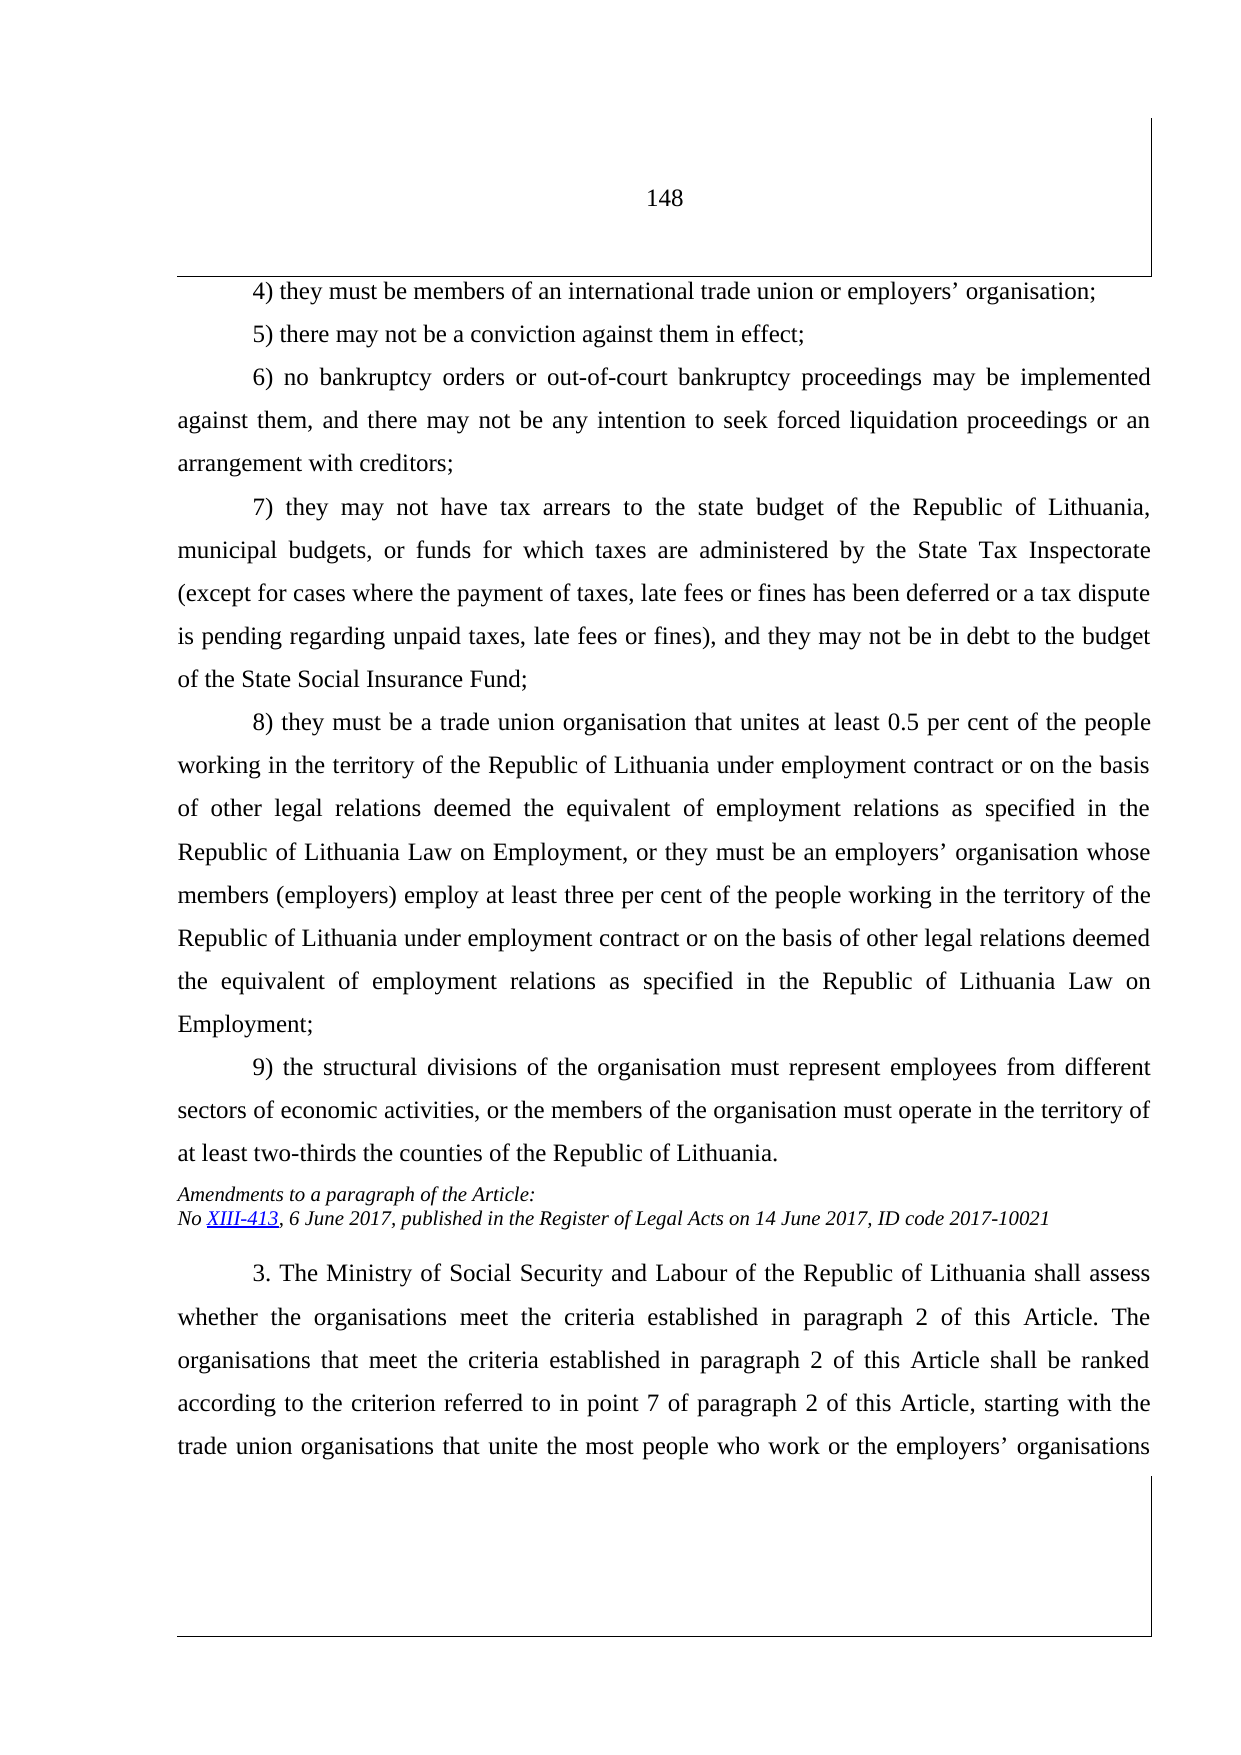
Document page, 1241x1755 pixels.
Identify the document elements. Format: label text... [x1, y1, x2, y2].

text 4) they must be members of an international trade union or employers’ organisation; [177, 276, 1152, 305]
text No XIII-413, 6 June 2017, published in the Register of Legal Acts on 14 June 2017, ID code 2017-10021 [177, 1206, 1152, 1230]
text 9) the structural divisions of the organisation must represent employees from different sectors of economic activities, or the members of the organisation must operate in the territory of at least two-thirds the counties of the Republic of Lithuania. [177, 1052, 1152, 1167]
text Amendments to a paragraph of the Article: [177, 1182, 1152, 1206]
text 6) no bankruptcy orders or out-of-court bankruptcy proceedings may be implemented against them, and there may not be any intention to seek forced liquidation proceedings or an arrangement with creditors; [177, 362, 1152, 477]
text 7) they may not have tax arrears to the state budget of the Republic of Lithuania, municipal budgets, or funds for which taxes are administered by the State Tax Inspectorate (except for cases where the payment of taxes, late fees or fines has been deferred or a tax dispute is pending regarding unpaid taxes, late fees or fines), and they may not be in debt to the budget of the State Social Insurance Fund; [177, 492, 1152, 693]
text 3. The Ministry of Social Security and Labour of the Republic of Lithuania shall assess whether the organisations meet the criteria established in paragraph 2 of this Article. The organisations that meet the criteria established in paragraph 2 of this Article shall be ranked according to the criterion referred to in point 7 of paragraph 2 of this Article, starting with the trade union organisations that unite the most people who work or the employers’ organisations [177, 1258, 1152, 1460]
text 5) there may not be a conviction against them in effect; [177, 319, 1152, 348]
text 8) they must be a trade union organisation that unites at least 0.5 per cent of the people working in the territory of the Republic of Lithuania under employment contract or on the basis of other legal relations deemed the equivalent of employment relations as specified in the Republic of Lithuania Law on Employment, or they must be an employers’ organisation whose members (employers) employ at least three per cent of the people working in the territory of the Republic of Lithuania under employment contract or on the basis of other legal relations deemed the equivalent of employment relations as specified in the Republic of Lithuania Law on Employment; [177, 707, 1152, 1038]
